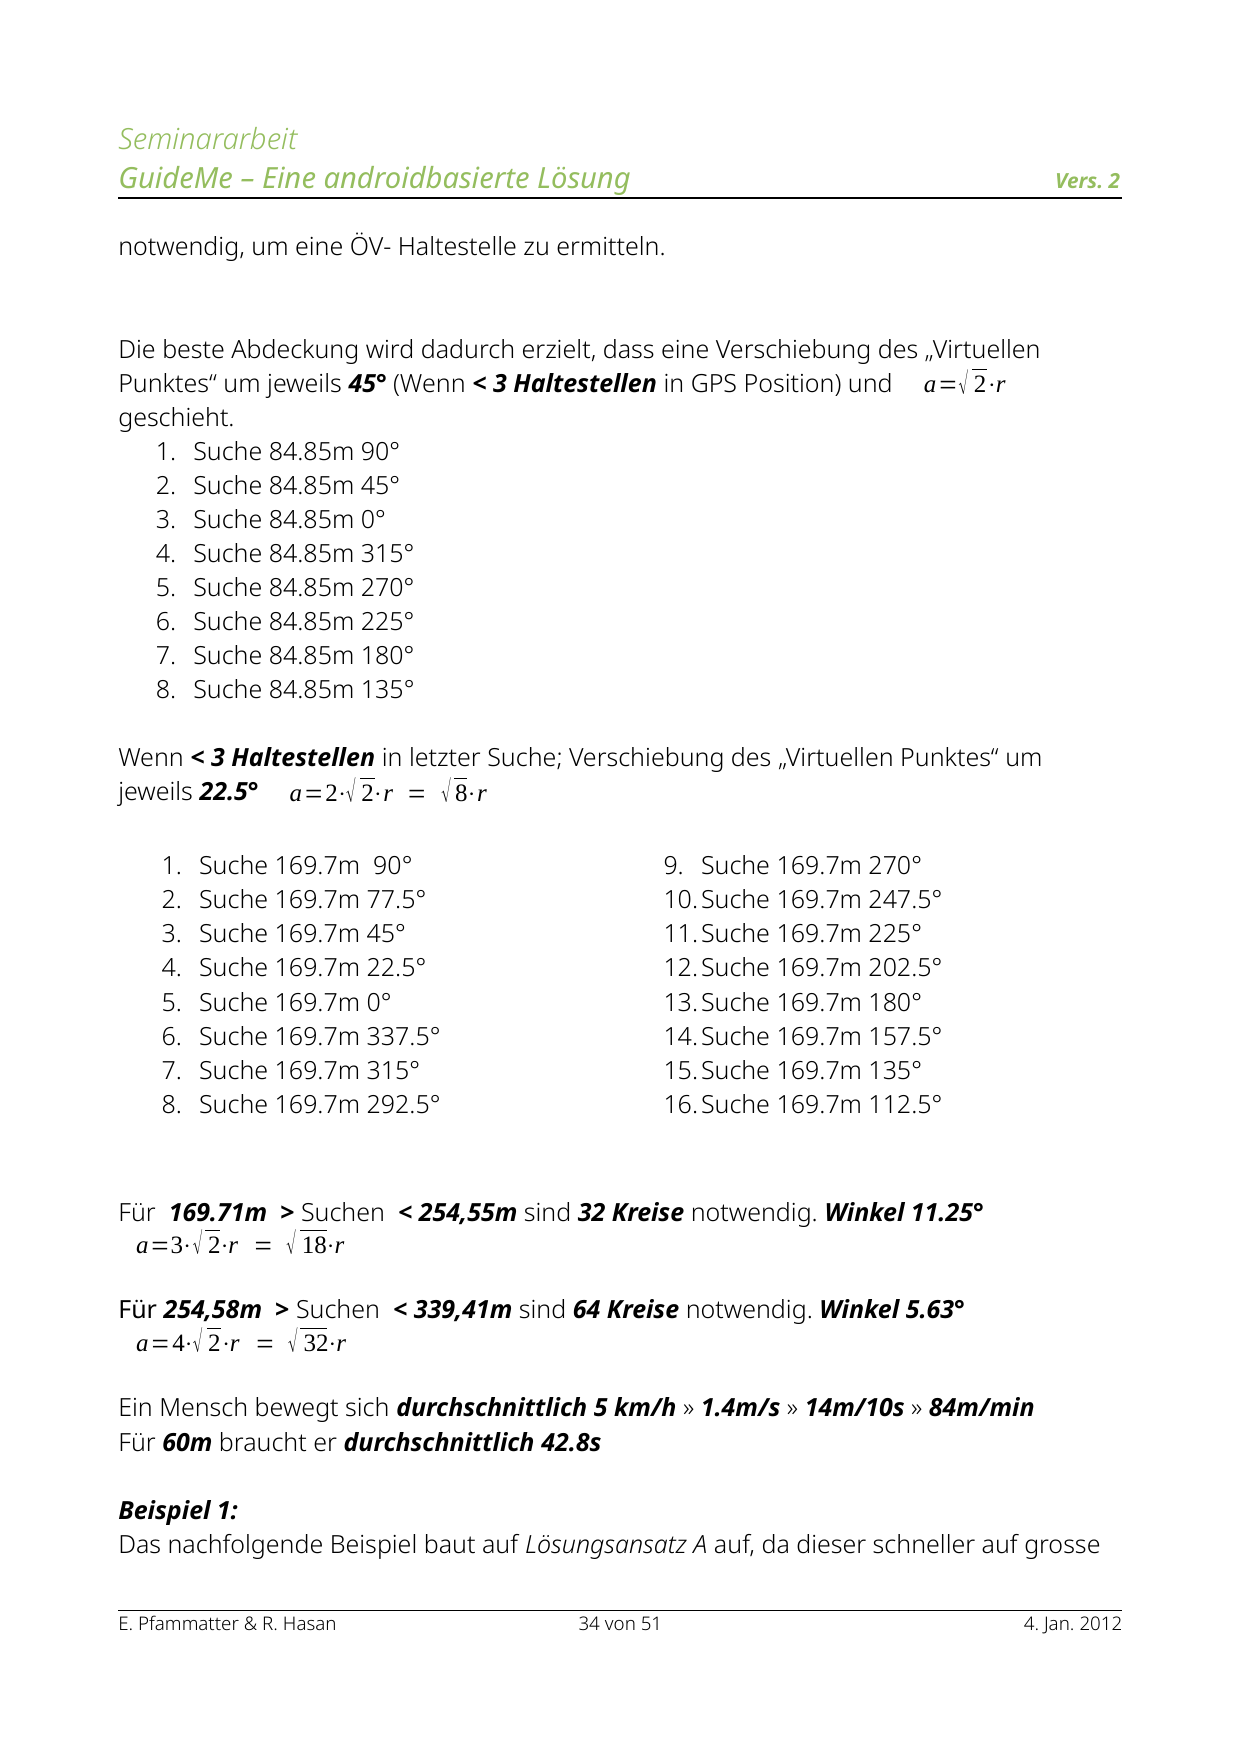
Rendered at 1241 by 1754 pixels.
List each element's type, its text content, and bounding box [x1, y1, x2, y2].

text Ein Mensch bewegt sich durchschnittlich 5 km/h » 1.4m/s » 14m/10s » 84m/min [118, 1390, 1122, 1424]
list Suche 84.85m 180° [156, 638, 1122, 672]
list Suche 84.85m 45° [156, 467, 1122, 502]
text notwendig, um eine ÖV- Haltestelle zu ermitteln. [118, 229, 1122, 263]
text Für 169.71m > Suchen < 254,55m sind 32 Kreise notwendig. Winkel 11.25° [118, 1194, 1122, 1258]
text Das nachfolgende Beispiel baut auf Lösungsansatz A auf, da dieser schneller auf grosse [118, 1526, 1122, 1560]
table_header Suche 169.7m 90° Suche 169.7m 77.5° Suche 169.7m 45° Suche 169.7m 22.5° Suche 169.7m 0° Suche 169.7m 337.5° Suche 169.7m 315° Suche 169.7m 292.5° [118, 842, 620, 1126]
list Suche 84.85m 135° [156, 672, 1122, 706]
list Suche 84.85m 225° [156, 604, 1122, 638]
text Die beste Abdeckung wird dadurch erzielt, dass eine Verschiebung des „Virtuellen Punktes“ um jeweils 45° (Wenn < 3 Haltestellen in GPS Position) und geschieht. [118, 331, 1122, 433]
table_header Suche 169.7m 270° Suche 169.7m 247.5° Suche 169.7m 225° Suche 169.7m 202.5° Suche 169.7m 180° Suche 169.7m 157.5° Suche 169.7m 135° Suche 169.7m 112.5° [620, 842, 1122, 1126]
list Suche 84.85m 0° [156, 502, 1122, 536]
text Für 60m braucht er durchschnittlich 42.8s [118, 1424, 1122, 1458]
list Suche 84.85m 270° [156, 570, 1122, 604]
text Wenn < 3 Haltestellen in letzter Suche; Verschiebung des „Virtuellen Punktes“ um jeweils 22.5° [118, 740, 1122, 808]
list Suche 84.85m 315° [156, 536, 1122, 570]
text Beispiel 1: [118, 1492, 1122, 1526]
list Suche 84.85m 90° [156, 433, 1122, 467]
text Für 254,58m > Suchen < 339,41m sind 64 Kreise notwendig. Winkel 5.63° [118, 1292, 1122, 1356]
